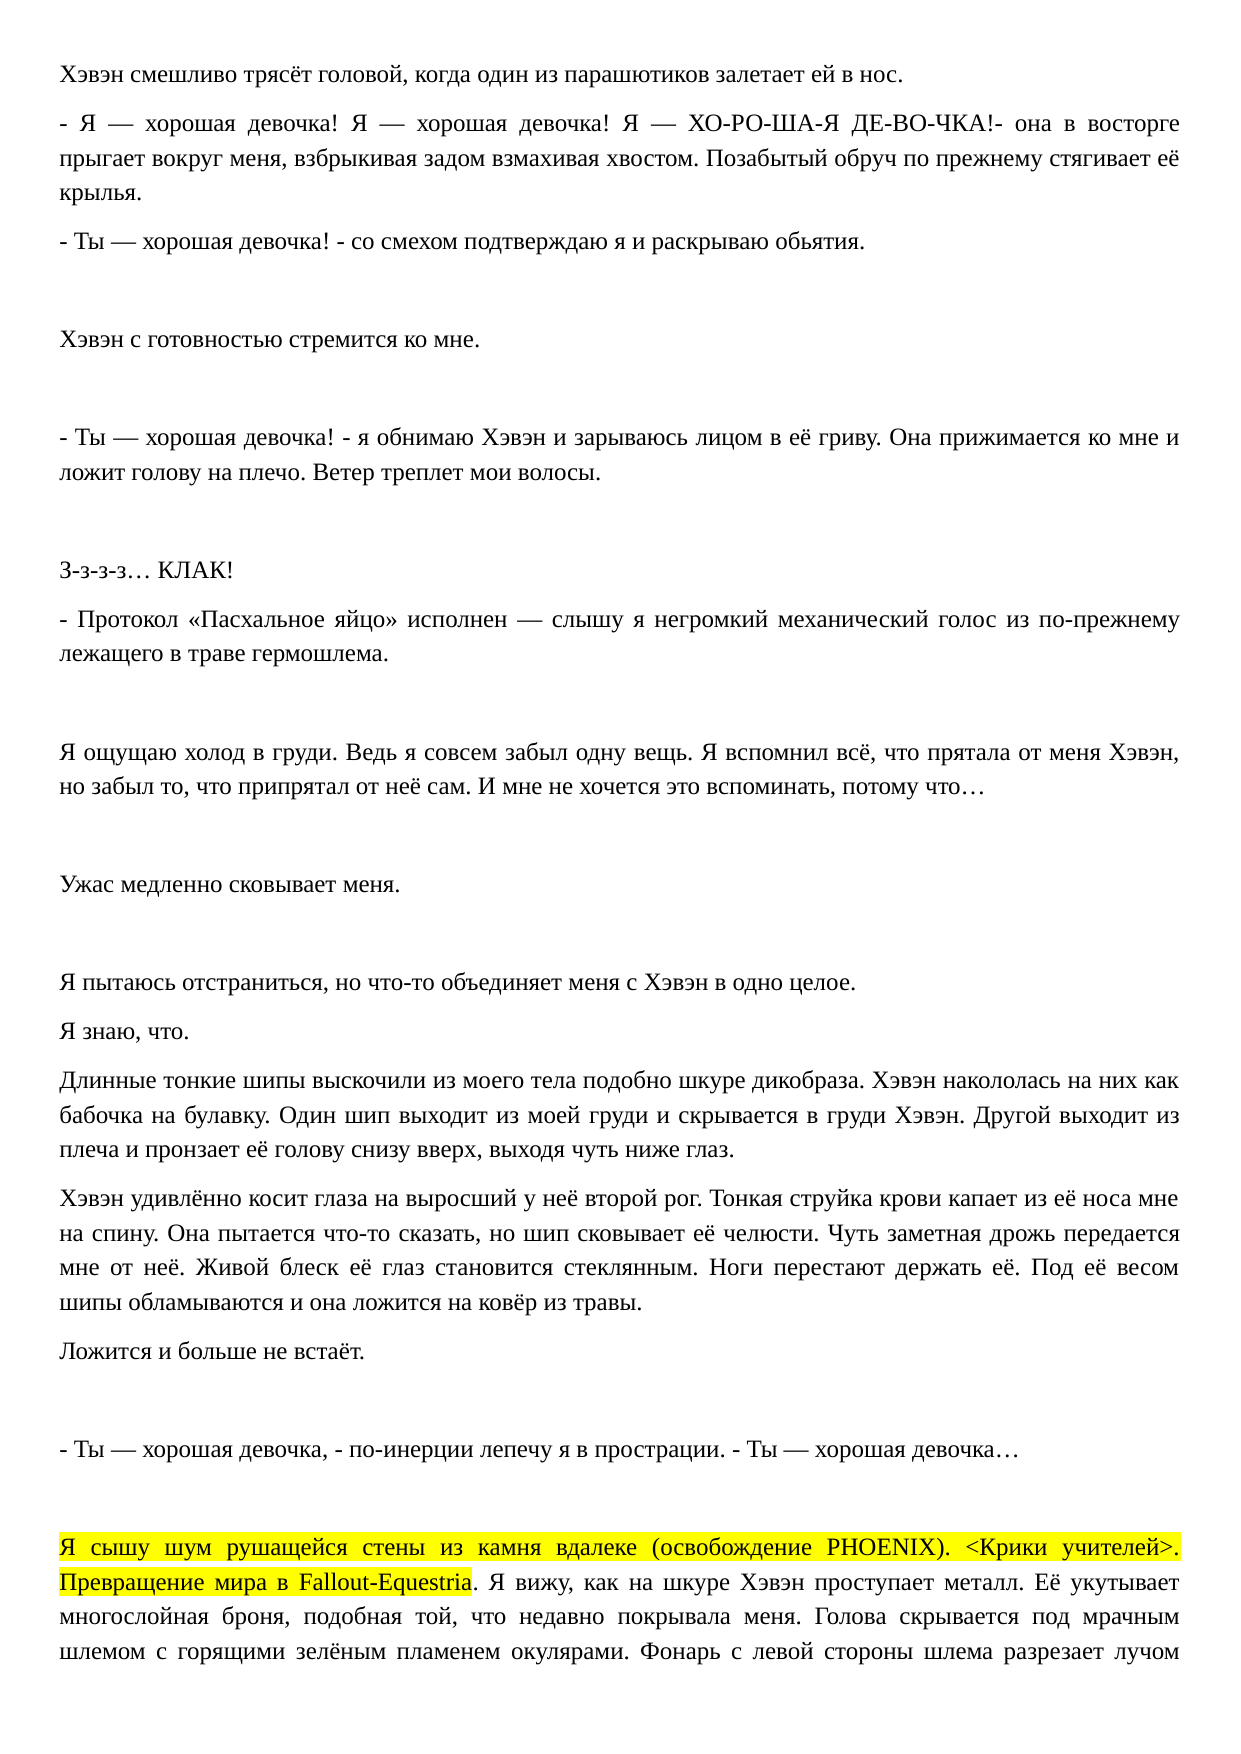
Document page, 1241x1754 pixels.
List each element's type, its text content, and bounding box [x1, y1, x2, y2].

text З-з-з-з… КЛАК! [59, 555, 1181, 584]
text Я ощущаю холод в груди. Ведь я совсем забыл одну вещь. Я вспомнил всё, что прятала от меня Хэвэн, но забыл то, что припрятал от неё сам. И мне не хочется это вспоминать, потому что… [59, 737, 1181, 800]
text Ложится и больше не встаёт. [59, 1336, 1181, 1365]
text - Ты — хорошая девочка! - я обнимаю Хэвэн и зарываюсь лицом в её гриву. Она прижимается ко мне и ложит голову на плечо. Ветер треплет мои волосы. [59, 422, 1181, 486]
text Хэвэн удивлённо косит глаза на выросший у неё второй рог. Тонкая струйка крови капает из её носа мне на спину. Она пытается что-то сказать, но шип сковывает её челюсти. Чуть заметная дрожь передается мне от неё. Живой блеск её глаз становится стеклянным. Ноги перестают держать её. Под её весом шипы обламываются и она ложится на ковёр из травы. [59, 1183, 1181, 1316]
text Ужас медленно сковывает меня. [59, 869, 1181, 898]
text - Я — хорошая девочка! Я — хорошая девочка! Я — ХО-РО-ША-Я ДЕ-ВО-ЧКА!- она в восторге прыгает вокруг меня, взбрыкивая задом взмахивая хвостом. Позабытый обруч по прежнему стягивает её крылья. [59, 108, 1181, 206]
text Хэвэн смешливо трясёт головой, когда один из парашютиков залетает ей в нос. [59, 59, 1181, 88]
text Хэвэн с готовностью стремится ко мне. [59, 324, 1181, 353]
text Я знаю, что. [59, 1016, 1181, 1045]
text Я сышу шум рушащейся стены из камня вдалеке (освобождение PHOENIX). <Крики учителей>. Превращение мира в Fallout-Equestria. Я вижу, как на шкуре Хэвэн проступает металл. Её укутывает многослойная броня, подобная той, что недавно покрывала меня. Голова скрывается под мрачным шлемом с горящими зелёным пламенем окулярами. Фонарь с левой стороны шлема разрезает лучом [59, 1532, 1181, 1664]
text - Ты — хорошая девочка, - по-инерции лепечу я в прострации. - Ты — хорошая девочка… [59, 1434, 1181, 1463]
text - Протокол «Пасхальное яйцо» исполнен — слышу я негромкий механический голос из по-прежнему лежащего в траве гермошлема. [59, 604, 1181, 667]
text Длинные тонкие шипы выскочили из моего тела подобно шкуре дикобраза. Хэвэн накололась на них как бабочка на булавку. Один шип выходит из моей груди и скрывается в груди Хэвэн. Другой выходит из плеча и пронзает её голову снизу вверх, выходя чуть ниже глаз. [59, 1066, 1181, 1163]
text - Ты — хорошая девочка! - со смехом подтверждаю я и раскрываю обьятия. [59, 226, 1181, 255]
text Я пытаюсь отстраниться, но что-то объединяет меня с Хэвэн в одно целое. [59, 967, 1181, 996]
